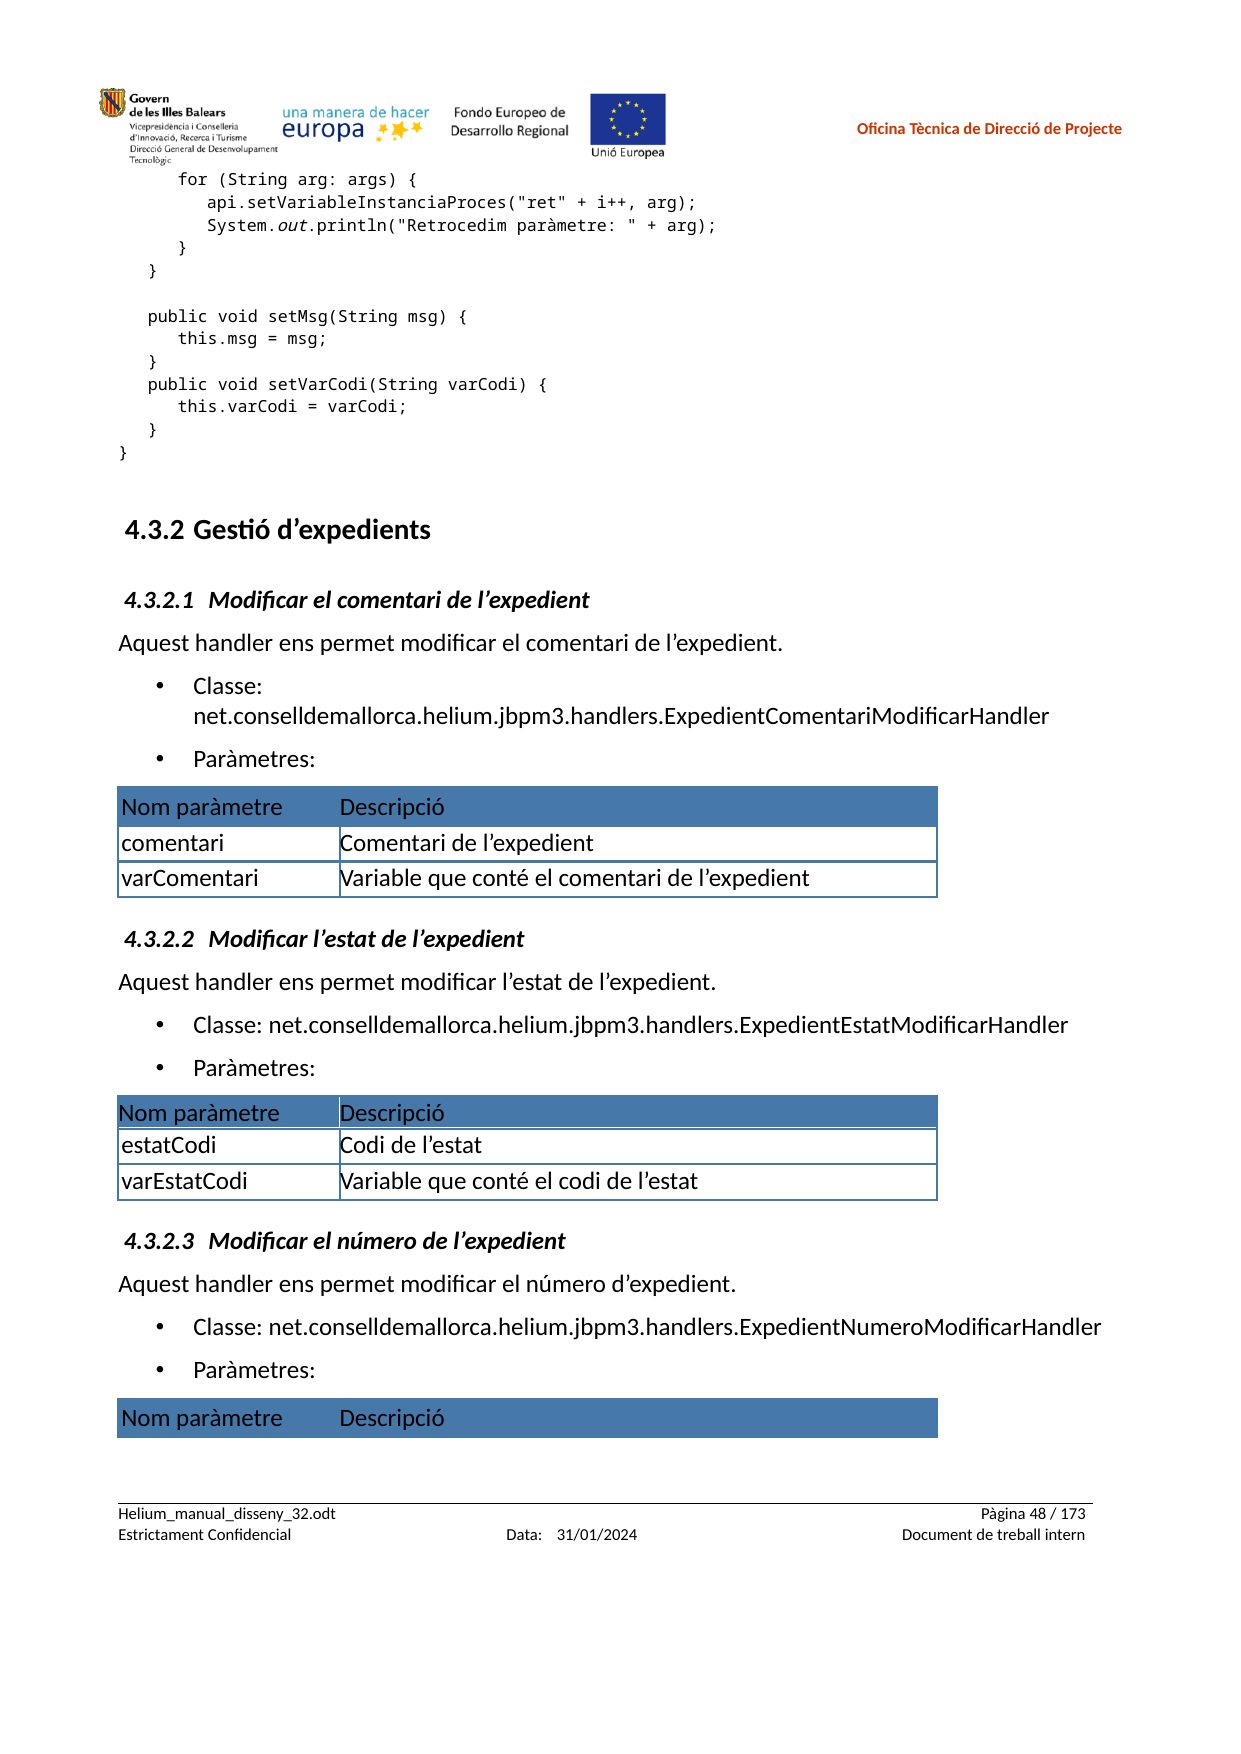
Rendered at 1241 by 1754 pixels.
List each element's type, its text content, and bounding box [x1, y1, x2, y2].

table_header Nom paràmetre [119, 789, 339, 825]
table_header Descripció [340, 1400, 936, 1436]
list Classe: net.conselldemallorca.helium.jbpm3.handlers.ExpedientEstatModificarHandler [156, 1009, 1122, 1039]
text } [118, 440, 1122, 463]
table_header Nom paràmetre [119, 1400, 338, 1436]
text System.out.println("Retrocedim paràmetre: " + arg); [118, 213, 1122, 236]
table_cell varEstatCodi [119, 1165, 339, 1198]
text } [118, 236, 1122, 259]
table_cell varComentari [119, 863, 339, 896]
subtitle Modificar l’estat de l’expedient [118, 923, 1122, 953]
text public void setVarCodi(String varCodi) { [118, 372, 1122, 395]
table_header Descripció [341, 789, 936, 825]
list Paràmetres: [156, 743, 1122, 774]
subtitle Gestió d’expedients [118, 511, 1122, 546]
text this.varCodi = varCodi; [118, 395, 1122, 418]
text } [118, 418, 1122, 440]
table_cell Variable que conté el codi de l’estat [341, 1165, 936, 1198]
subtitle Modificar el comentari de l’expedient [118, 584, 1122, 614]
picture [99, 87, 668, 166]
table_cell comentari [119, 827, 339, 860]
list Classe: net.conselldemallorca.helium.jbpm3.handlers.ExpedientNumeroModificarHandler [156, 1311, 1122, 1342]
text Aquest handler ens permet modificar el comentari de l’expedient. [118, 627, 1122, 657]
list Classe: net.conselldemallorca.helium.jbpm3.handlers.ExpedientComentariModificarHandler [156, 670, 1122, 731]
text } [118, 259, 1122, 281]
text Aquest handler ens permet modificar l’estat de l’expedient. [118, 966, 1122, 996]
table_header Nom paràmetre [119, 1097, 339, 1127]
text api.setVariableInstanciaProces("ret" + i++, arg); [118, 191, 1122, 213]
table_cell Codi de l’estat [341, 1130, 936, 1163]
list Paràmetres: [156, 1052, 1122, 1082]
table_cell Comentari de l’expedient [341, 827, 936, 860]
table_header Descripció [340, 1097, 936, 1127]
text public void setMsg(String msg) { [118, 304, 1122, 327]
table_cell Variable que conté el comentari de l’expedient [341, 863, 936, 896]
list Paràmetres: [156, 1354, 1122, 1385]
text } [118, 349, 1122, 372]
table_cell estatCodi [119, 1130, 339, 1163]
text this.msg = msg; [118, 327, 1122, 349]
text for (String arg: args) { [118, 168, 1122, 191]
text Aquest handler ens permet modificar el número d’expedient. [118, 1268, 1122, 1299]
subtitle Modificar el número de l’expedient [118, 1226, 1122, 1256]
